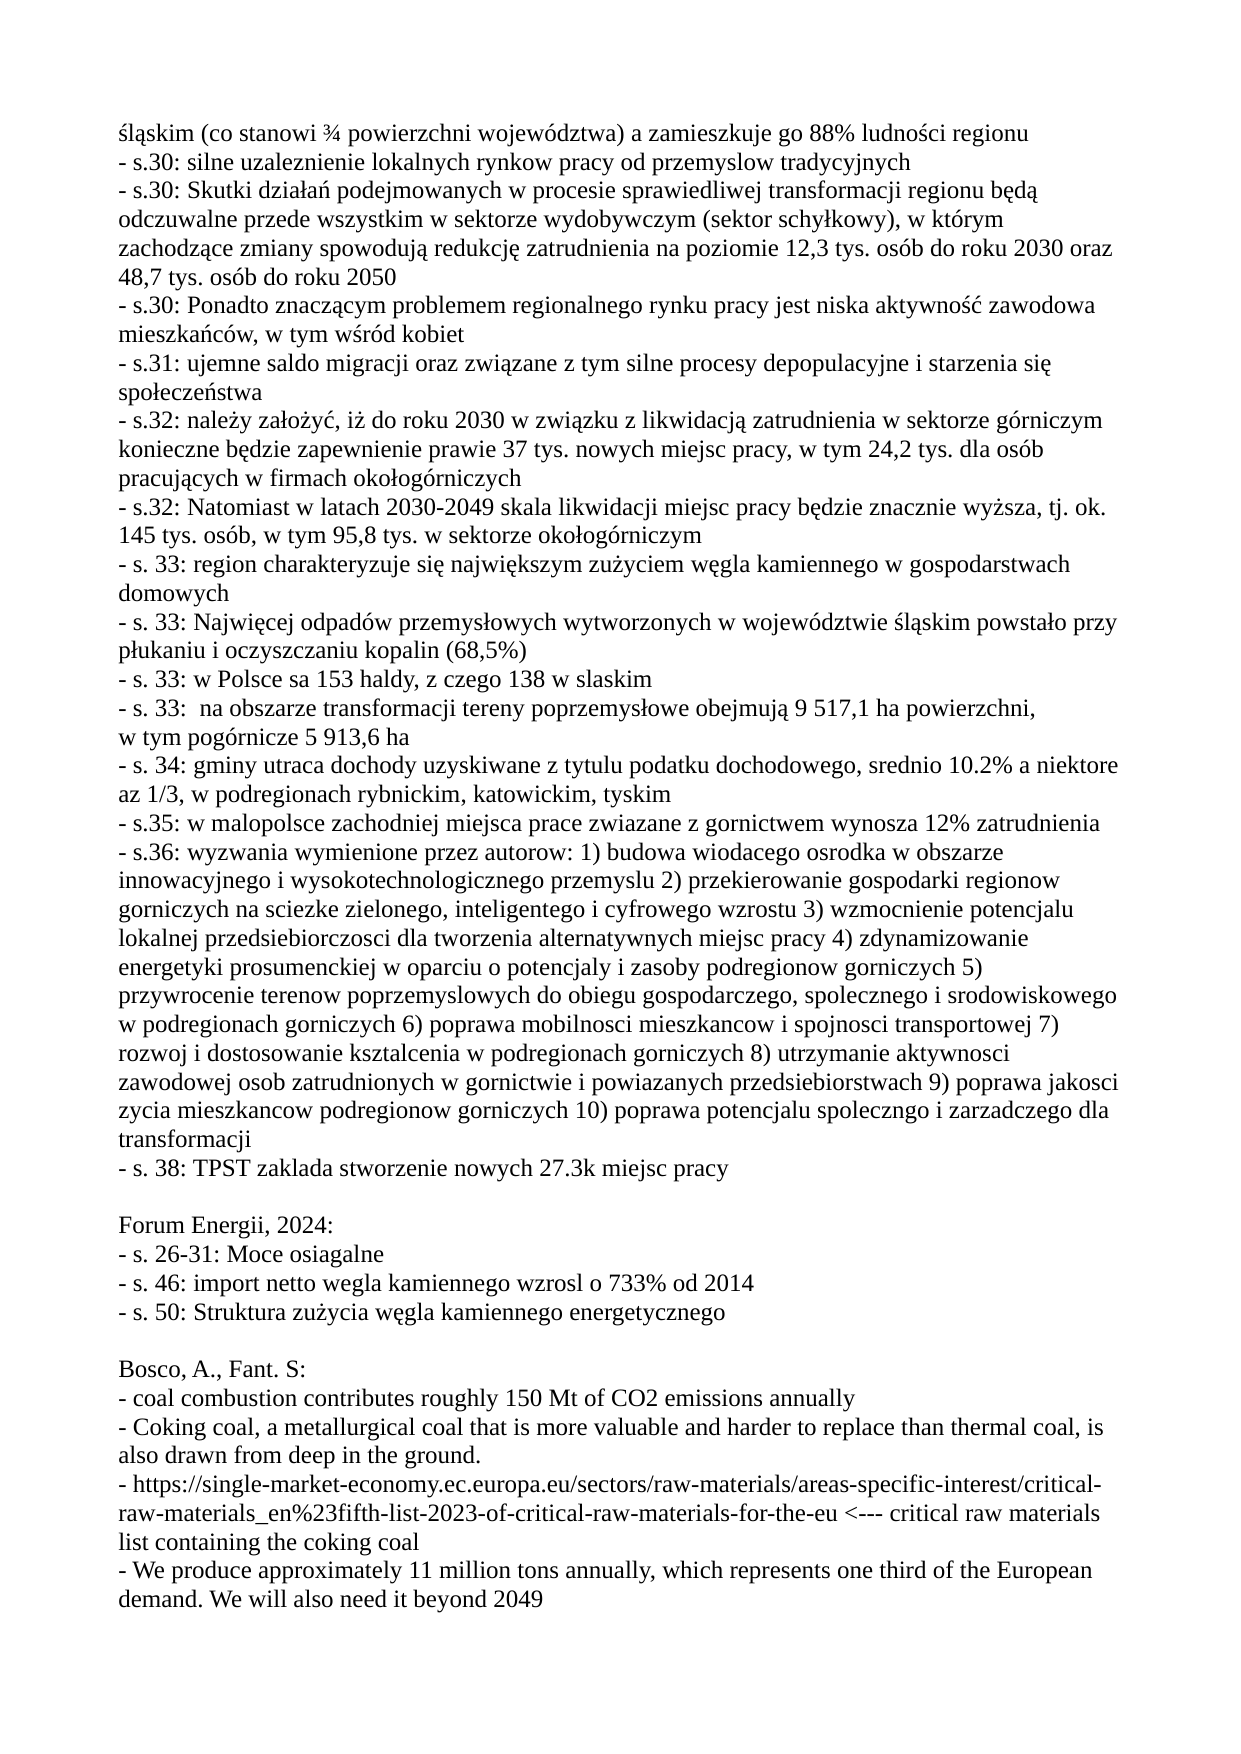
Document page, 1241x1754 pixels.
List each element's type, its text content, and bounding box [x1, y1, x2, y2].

text śląskim (co stanowi ¾ powierzchni województwa) a zamieszkuje go 88% ludności regionu - s.30: silne uzaleznienie lokalnych rynkow pracy od przemyslow tradycyjnych - s.30: Skutki działań podejmowanych w procesie sprawiedliwej transformacji regionu będą [118, 118, 1122, 204]
text w tym pogórnicze 5 913,6 ha - s. 34: gminy utraca dochody uzyskiwane z tytulu podatku dochodowego, srednio 10.2% a niektore az 1/3, w podregionach rybnickim, katowickim, tyskim - s.35: w malopolsce zachodniej miejsca prace zwiazane z gornictwem wynosza 12% zatrudnienia - s.36: wyzwania wymienione przez autorow: 1) budowa wiodacego osrodka w obszarze innowacyjnego i wysokotechnologicznego przemyslu 2) przekierowanie gospodarki regionow gorniczych na sciezke zielonego, inteligentego i cyfrowego wzrostu 3) wzmocnienie potencjalu lokalnej przedsiebiorczosci dla tworzenia alternatywnych miejsc pracy 4) zdynamizowanie energetyki prosumenckiej w oparciu o potencjaly i zasoby podregionow gorniczych 5) przywrocenie terenow poprzemyslowych do obiegu gospodarczego, spolecznego i srodowiskowego w podregionach gorniczych 6) poprawa mobilnosci mieszkancow i spojnosci transportowej 7) rozwoj i dostosowanie ksztalcenia w podregionach gorniczych 8) utrzymanie aktywnosci zawodowej osob zatrudnionych w gornictwie i powiazanych przedsiebiorstwach 9) poprawa jakosci zycia mieszkancow podregionow gorniczych 10) poprawa potencjalu spoleczngo i zarzadczego dla transformacji - s. 38: TPST zaklada stworzenie nowych 27.3k miejsc pracy Forum Energii, 2024: - s. 26-31: Moce osiagalne - s. 46: import netto wegla kamiennego wzrosl o 733% od 2014 [118, 722, 1122, 1297]
text odczuwalne przede wszystkim w sektorze wydobywczym (sektor schyłkowy), w którym zachodzące zmiany spowodują redukcję zatrudnienia na poziomie 12,3 tys. osób do roku 2030 oraz 48,7 tys. osób do roku 2050 - s.30: Ponadto znaczącym problemem regionalnego rynku pracy jest niska aktywność zawodowa mieszkańców, w tym wśród kobiet - s.31: ujemne saldo migracji oraz związane z tym silne procesy depopulacyjne i starzenia się społeczeństwa - s.32: należy założyć, iż do roku 2030 w związku z likwidacją zatrudnienia w sektorze górniczym konieczne będzie zapewnienie prawie 37 tys. nowych miejsc pracy, w tym 24,2 tys. dla osób pracujących w firmach okołogórniczych - s.32: Natomiast w latach 2030-2049 skala likwidacji miejsc pracy będzie znacznie wyższa, tj. ok. 145 tys. osób, w tym 95,8 tys. w sektorze okołogórniczym - s. 33: region charakteryzuje się największym zużyciem węgla kamiennego w gospodarstwach domowych - s. 33: Najwięcej odpadów przemysłowych wytworzonych w województwie śląskim powstało przy płukaniu i oczyszczaniu kopalin (68,5%) - s. 33: w Polsce sa 153 haldy, z czego 138 w slaskim - s. 33: na obszarze transformacji tereny poprzemysłowe obejmują 9 517,1 ha powierzchni, [118, 204, 1122, 722]
text - s. 50: Struktura zużycia węgla kamiennego energetycznego Bosco, A., Fant. S: - coal combustion contributes roughly 150 Mt of CO2 emissions annually - Coking coal, a metallurgical coal that is more valuable and harder to replace than thermal coal, is also drawn from deep in the ground. - https://single-market-economy.ec.europa.eu/sectors/raw-materials/areas-specific-interest/critical-raw-materials_en%23fifth-list-2023-of-critical-raw-materials-for-the-eu <--- critical raw materials list containing the coking coal - We produce approximately 11 million tons annually, which represents one third of the European demand. We will also need it beyond 2049 [118, 1297, 1122, 1613]
